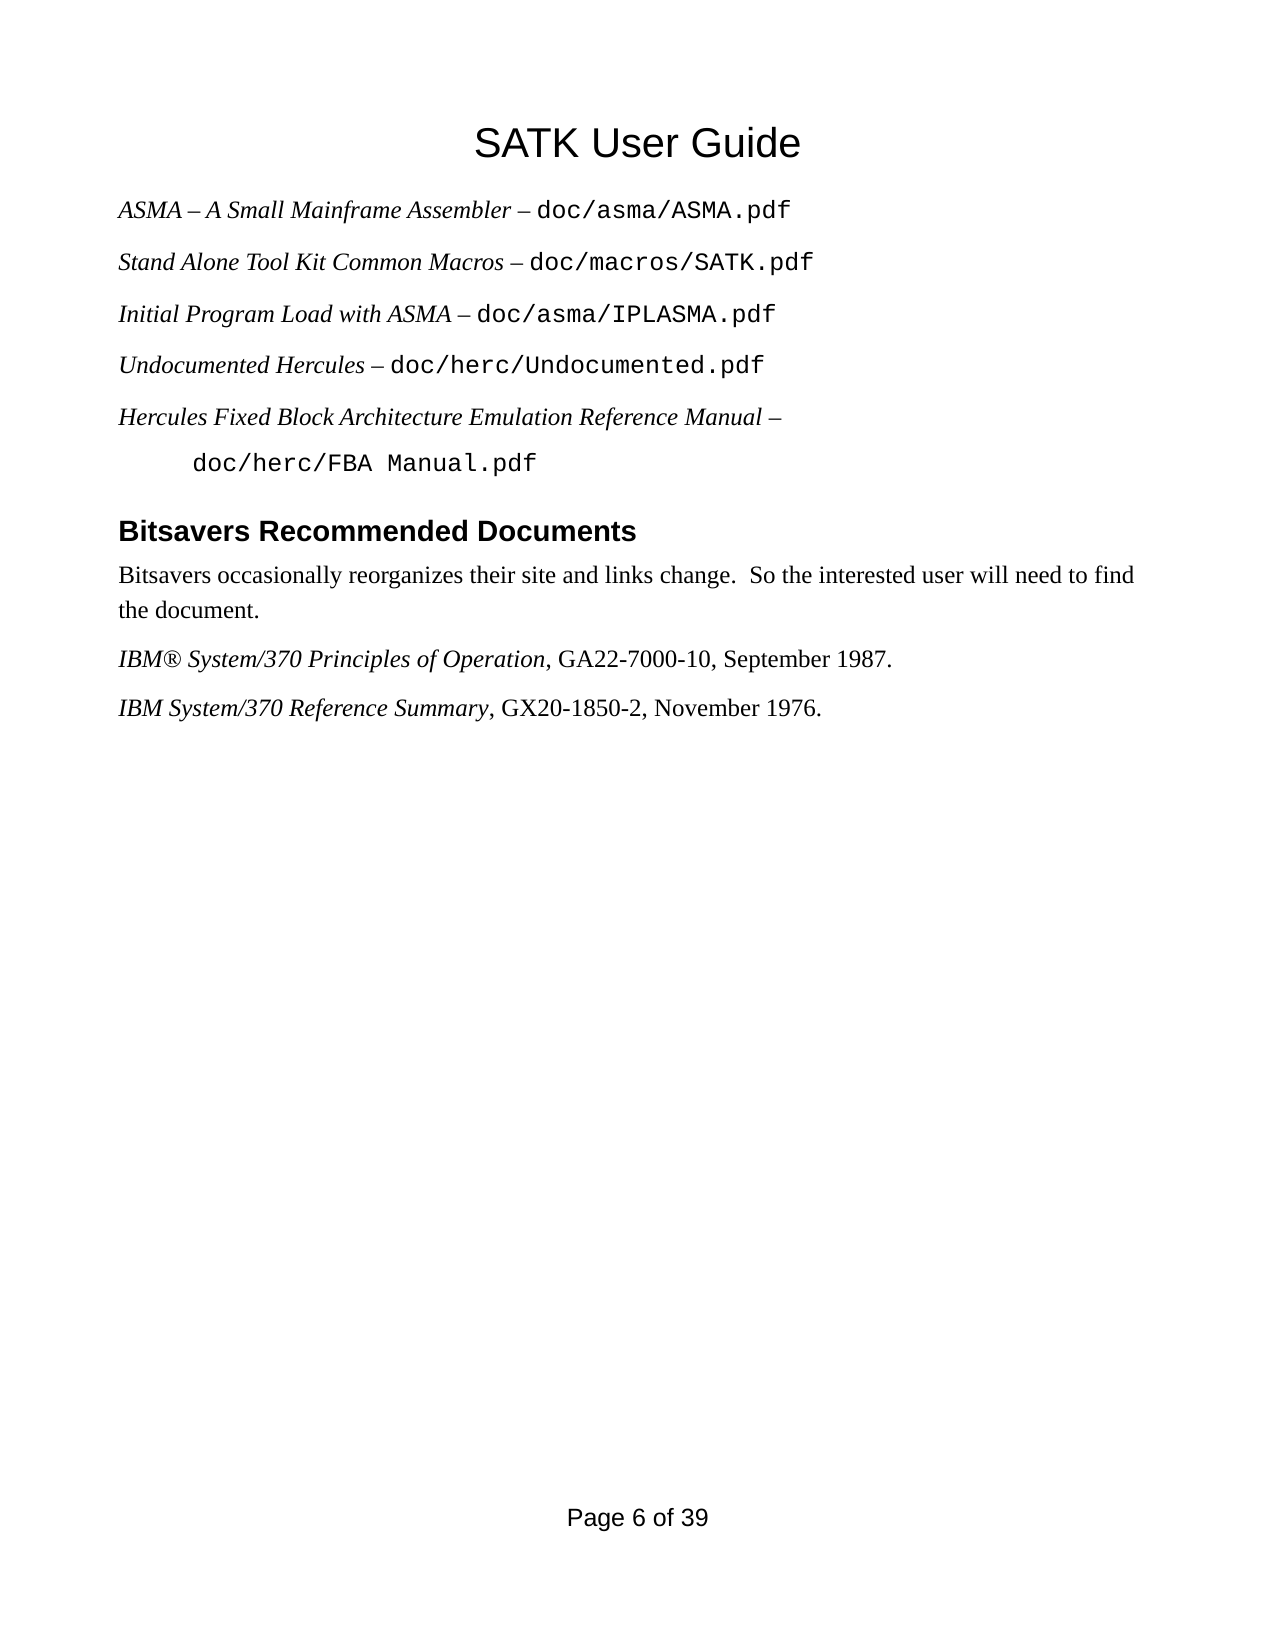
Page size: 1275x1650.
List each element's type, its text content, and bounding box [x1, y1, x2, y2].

text Bitsavers occasionally reorganizes their site and links change. So the interested user will need to find the document. [118, 560, 1157, 623]
text IBM System/370 Reference Summary, GX20-1850-2, November 1976. [118, 693, 1157, 722]
text Initial Program Load with ASMA – doc/asma/IPLASMA.pdf [118, 299, 1157, 329]
text Undocumented Hercules – doc/herc/Undocumented.pdf [118, 350, 1157, 381]
text Stand Alone Tool Kit Common Macros – doc/macros/SATK.pdf [118, 247, 1157, 278]
text IBM® System/370 Principles of Operation, GA22-7000-10, September 1987. [118, 644, 1157, 672]
text Hercules Fixed Block Architecture Emulation Reference Manual – [118, 402, 1157, 431]
text doc/herc/FBA Manual.pdf [192, 451, 1157, 479]
text ASMA – A Small Mainframe Assembler – doc/asma/ASMA.pdf [118, 196, 1157, 226]
subtitle Bitsavers Recommended Documents [118, 514, 1157, 548]
